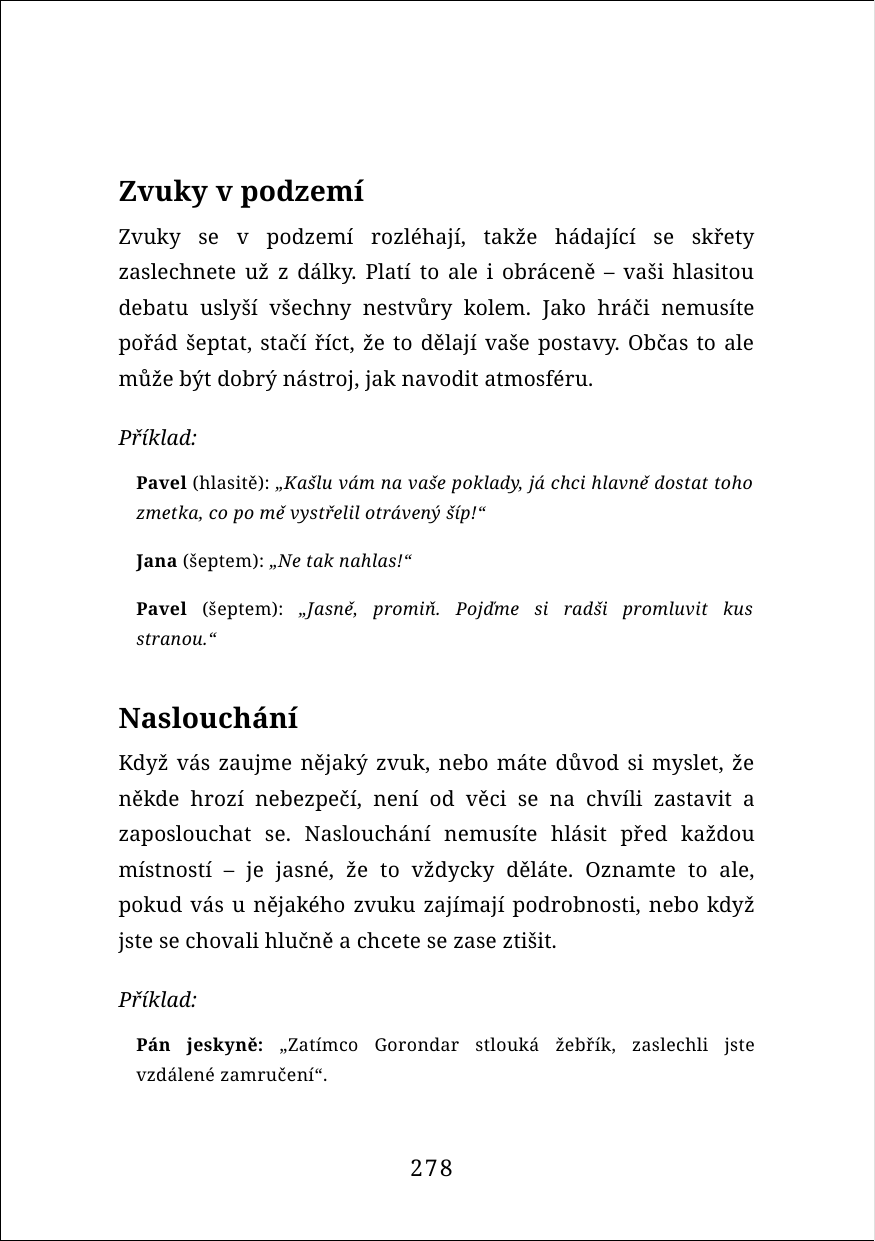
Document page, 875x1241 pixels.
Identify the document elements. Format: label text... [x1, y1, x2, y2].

subtitle Zvuky v podzemí [118, 172, 756, 210]
text Pavel (šeptem): „Jasně, promiň. Pojďme si radši promluvit kus stranou.“ [136, 596, 756, 651]
text Příklad: [118, 423, 756, 452]
text Příklad: [118, 985, 756, 1013]
text Zvuky se v podzemí rozléhají, takže hádající se skřety zaslechnete už z dálky. Platí to ale i obráceně – vaši hlasitou debatu uslyší všechny nestvůry kolem. Jako hráči nemusíte pořád šeptat, stačí říct, že to dělají vaše postavy. Občas to ale může být dobrý nástroj, jak navodit atmosféru. [118, 222, 756, 392]
text Když vás zaujme nějaký zvuk, nebo máte důvod si myslet, že někde hrozí nebezpečí, není od věci se na chvíli zastavit a zaposlouchat se. Naslouchání nemusíte hlásit před každou místností – je jasné, že to vždycky děláte. Oznamte to ale, pokud vás u nějakého zvuku zajímají podrobnosti, nebo když jste se chovali hlučně a chcete se zase ztišit. [118, 748, 756, 954]
text Jana (šeptem): „Ne tak nahlas!“ [136, 548, 756, 573]
text Pavel (hlasitě): „Kašlu vám na vaše poklady, já chci hlavně dostat toho zmetka, co po mě vystřelil otrávený šíp!“ [136, 470, 756, 525]
text Pán jeskyně: „Zatímco Gorondar stlouká žebřík, zaslechli jste vzdálené zamručení“. [136, 1032, 756, 1087]
subtitle Naslouchání [118, 698, 756, 737]
